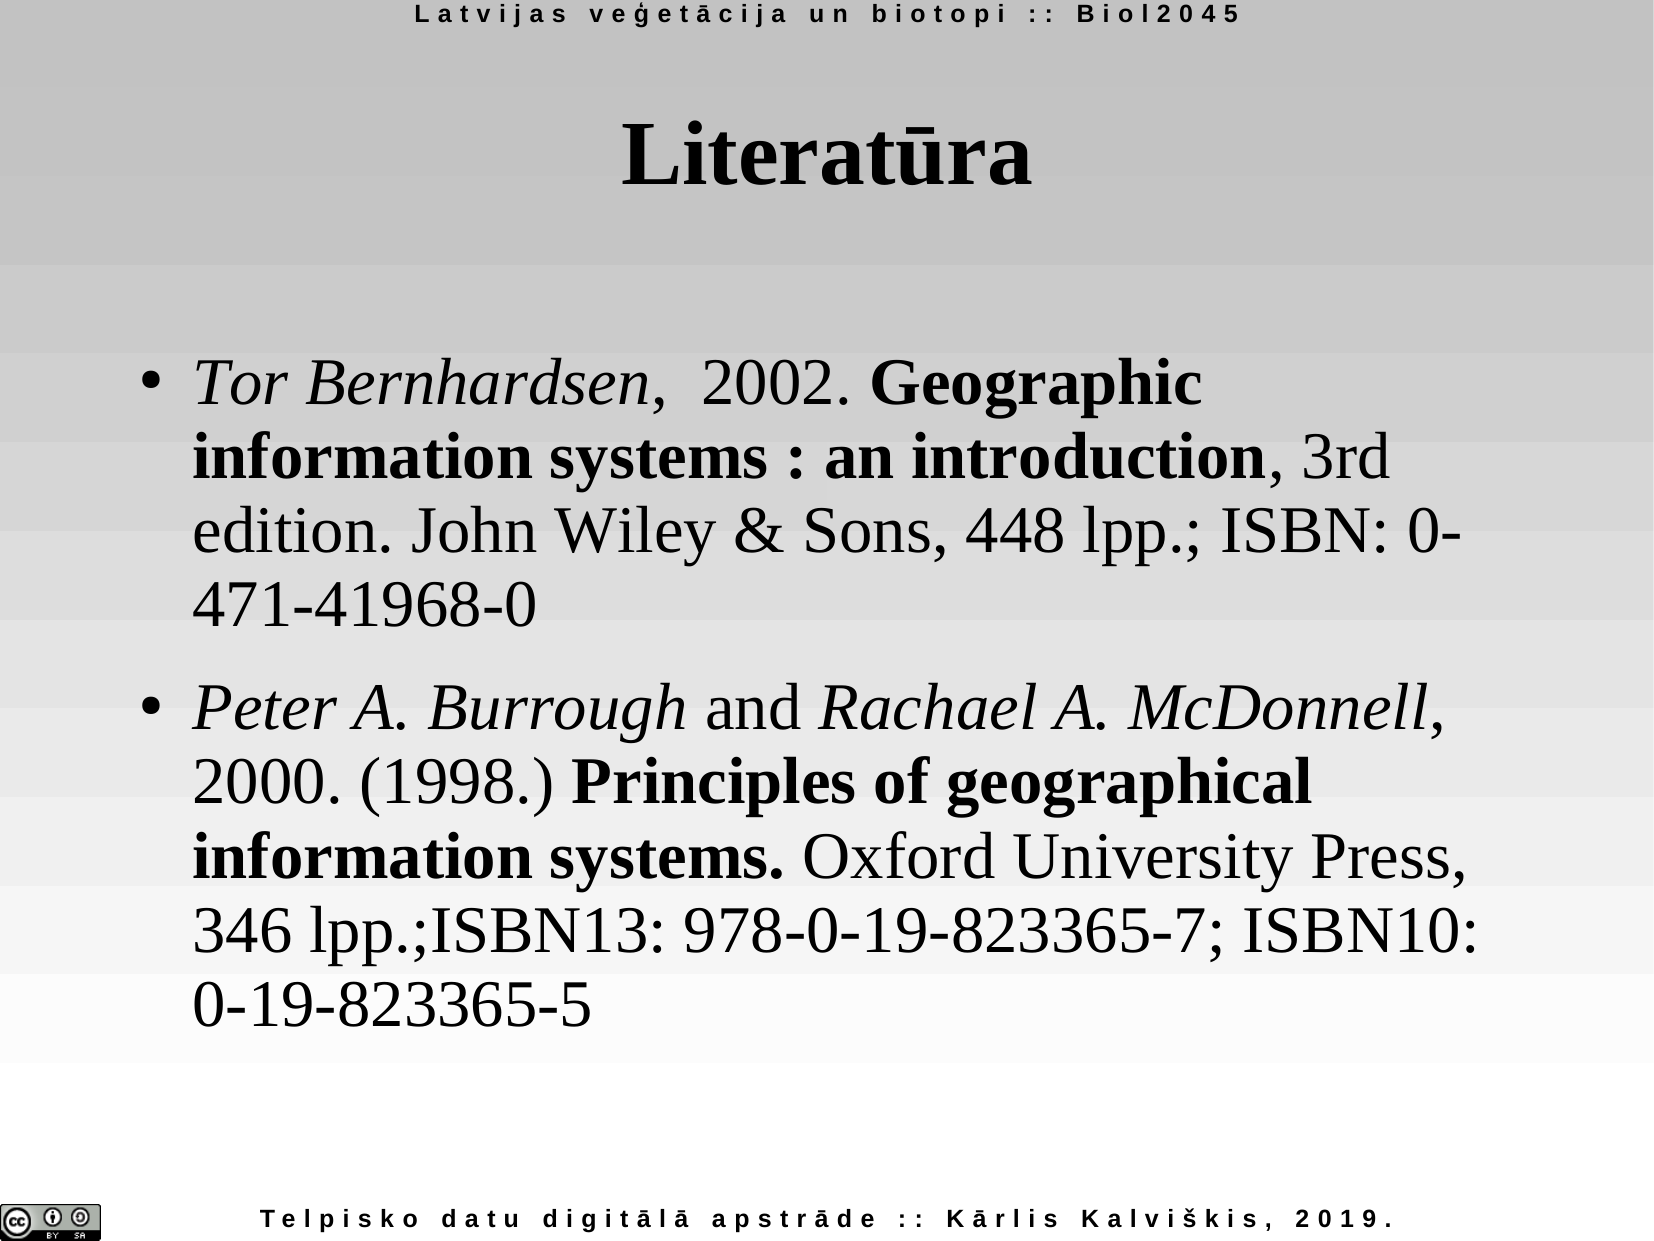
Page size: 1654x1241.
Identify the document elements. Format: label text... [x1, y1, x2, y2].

title Literatūra [121, 102, 1534, 311]
list Tor Bernhardsen, 2002. Geographic information systems : an introduction, 3rd edition. John Wiley & Sons, 448 lpp.; ISBN: 0-471-41968-0 Peter A. Burrough and Rachael A. McDonnell, 2000. (1998.) Principles of geographical information systems. Oxford University Press, 346 lpp.;ISBN13: 978-0-19-823365-7; ISBN10: 0-19-823365-5 [121, 344, 1534, 1127]
picture [0, 0, 1654, 1241]
